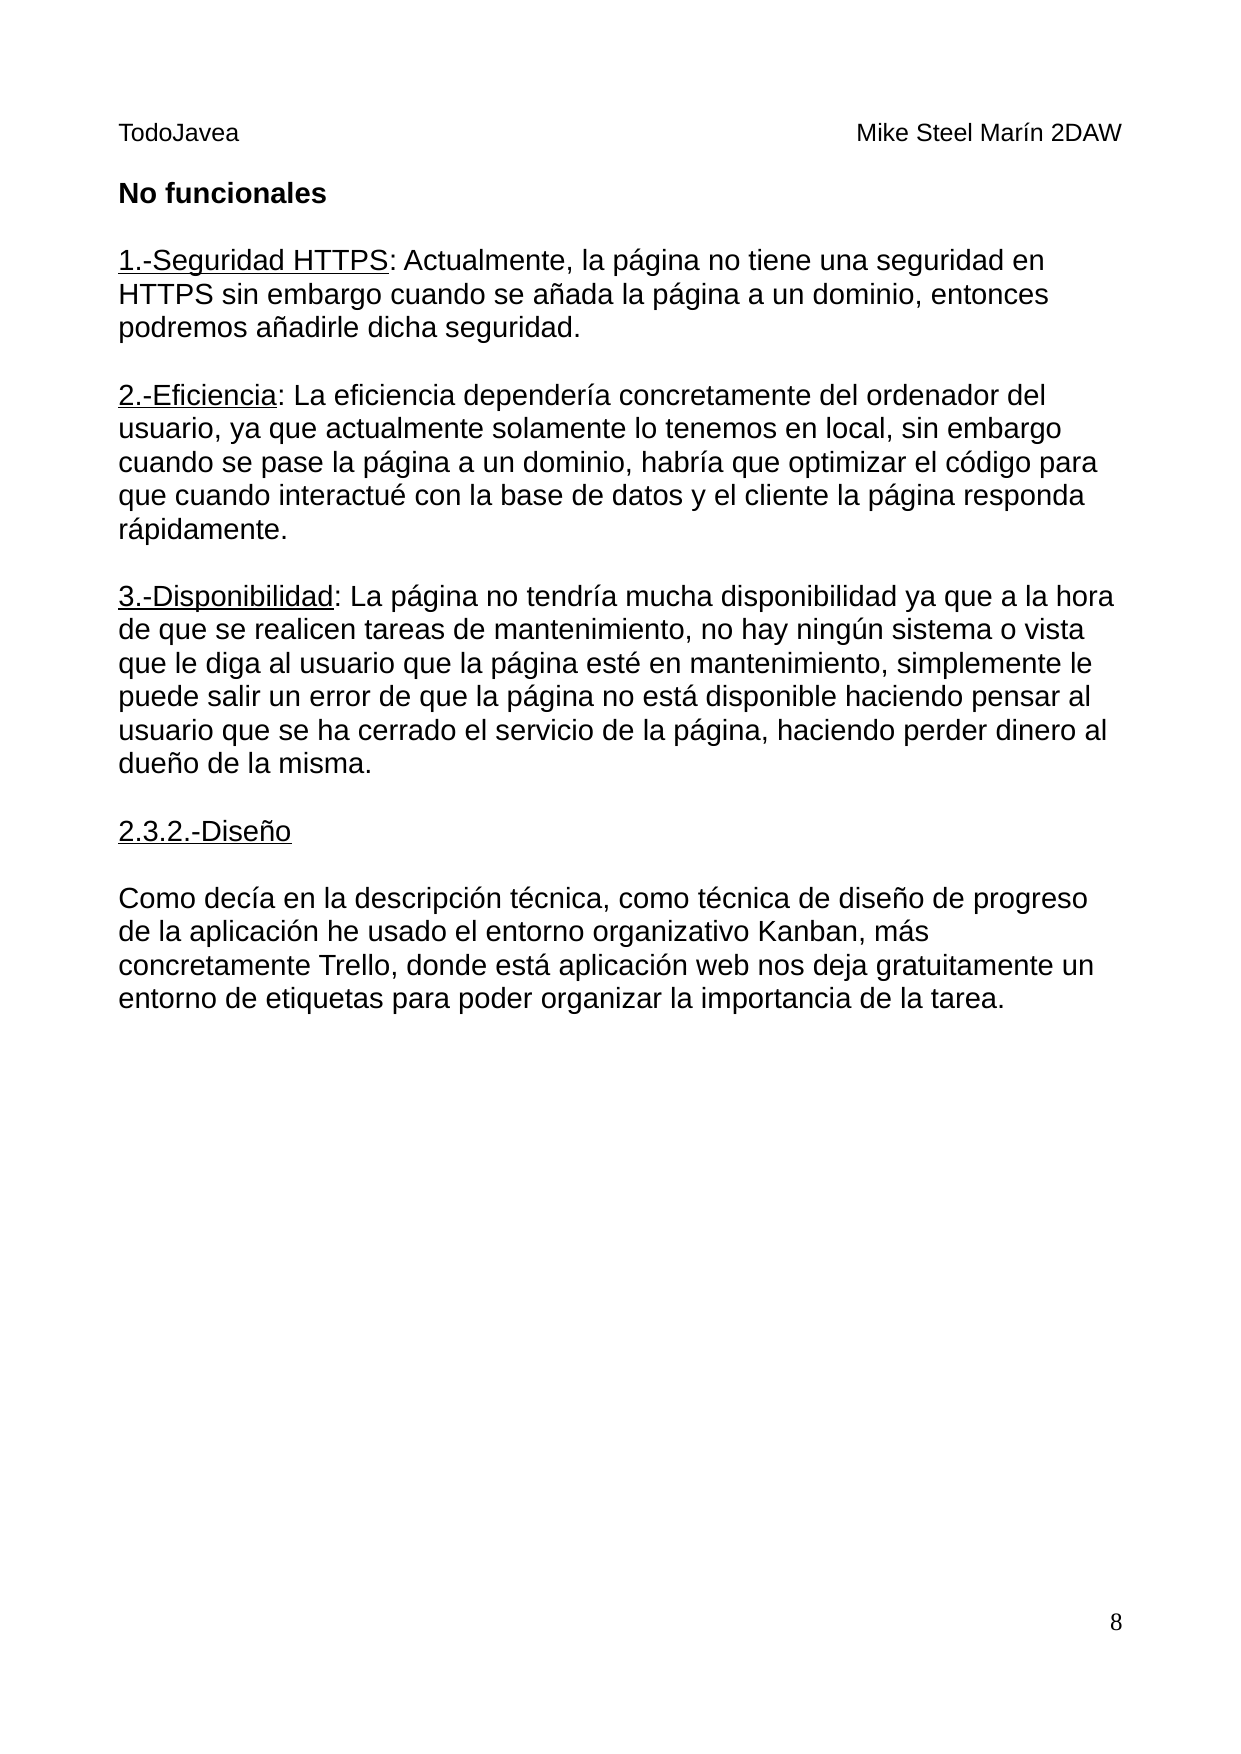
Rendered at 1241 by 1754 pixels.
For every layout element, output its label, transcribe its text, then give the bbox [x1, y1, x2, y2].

text 2.3.2.-Diseño [118, 814, 1122, 847]
text Como decía en la descripción técnica, como técnica de diseño de progreso de la aplicación he usado el entorno organizativo Kanban, más concretamente Trello, donde está aplicación web nos deja gratuitamente un entorno de etiquetas para poder organizar la importancia de la tarea. [118, 881, 1122, 1015]
text No funcionales [118, 176, 1122, 210]
text 1.-Seguridad HTTPS: Actualmente, la página no tiene una seguridad en HTTPS sin embargo cuando se añada la página a un dominio, entonces podremos añadirle dicha seguridad. [118, 243, 1122, 344]
text 2.-Eficiencia: La eficiencia dependería concretamente del ordenador del usuario, ya que actualmente solamente lo tenemos en local, sin embargo cuando se pase la página a un dominio, habría que optimizar el código para que cuando interactué con la base de datos y el cliente la página responda rápidamente. [118, 378, 1122, 545]
text 3.-Disponibilidad: La página no tendría mucha disponibilidad ya que a la hora de que se realicen tareas de mantenimiento, no hay ningún sistema o vista que le diga al usuario que la página esté en mantenimiento, simplemente le puede salir un error de que la página no está disponible haciendo pensar al usuario que se ha cerrado el servicio de la página, haciendo perder dinero al dueño de la misma. [118, 579, 1122, 780]
